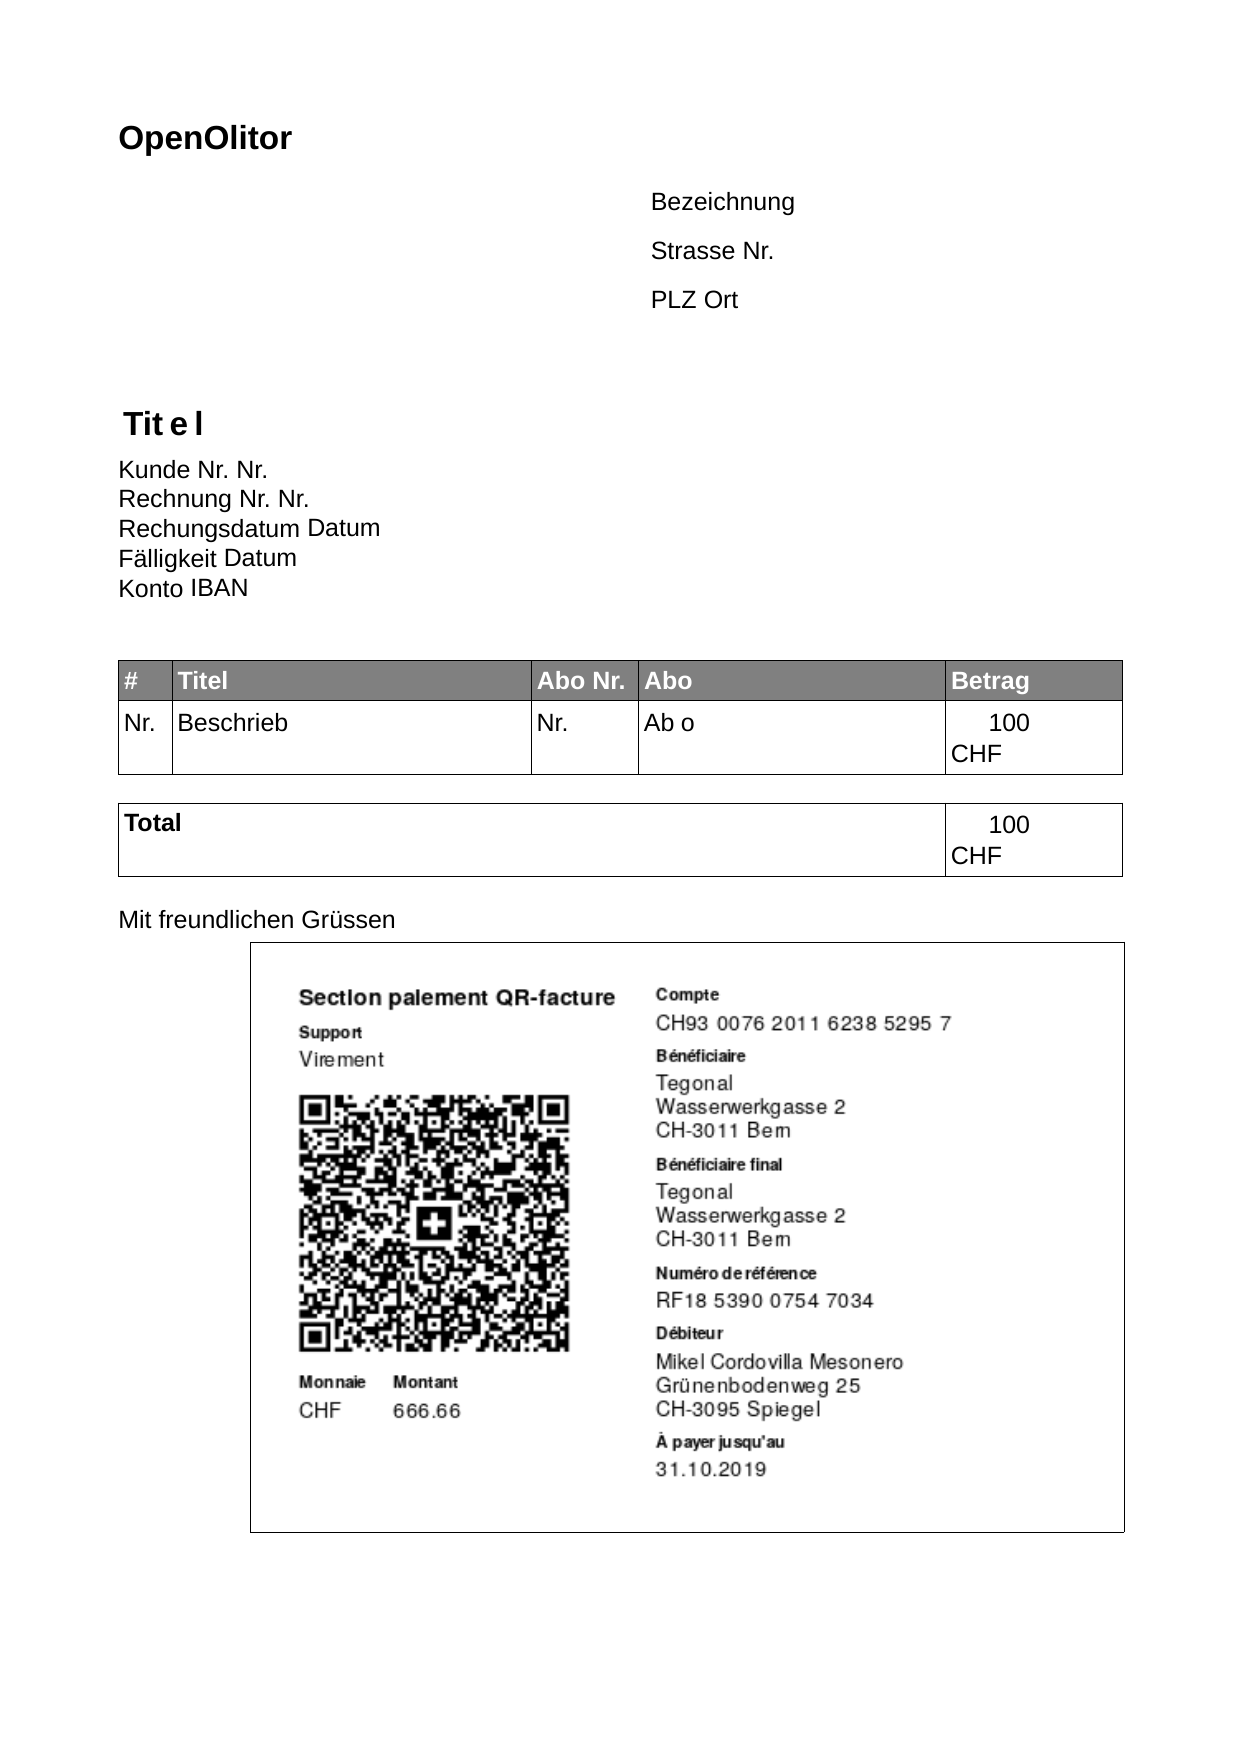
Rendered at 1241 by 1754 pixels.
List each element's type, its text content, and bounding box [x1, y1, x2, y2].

table_header Total [119, 804, 945, 876]
text Mit freundlichen Grüssen [118, 905, 1122, 933]
table_header Abo Nr. [532, 661, 638, 700]
text Rechungsdatum [118, 513, 1122, 543]
table_header [946, 804, 1122, 876]
table_cell [173, 701, 531, 774]
table_cell [639, 701, 945, 774]
table_header Titel [173, 661, 531, 700]
table_header # [119, 661, 172, 700]
table_cell [946, 701, 1122, 774]
table_cell [532, 701, 638, 774]
table_cell [119, 701, 172, 774]
picture [253, 944, 1122, 1530]
text Fälligkeit [118, 543, 1122, 573]
table_header Betrag [946, 661, 1122, 700]
text Kunde Nr. Nr. [118, 455, 1122, 484]
text Konto [118, 573, 1122, 602]
text Rechnung Nr. [118, 484, 1122, 513]
text Strasse Nr. [118, 236, 1122, 264]
text Bezeichnung [118, 187, 1122, 215]
table_header Abo [639, 661, 945, 700]
text PLZ Ort [118, 285, 1122, 313]
